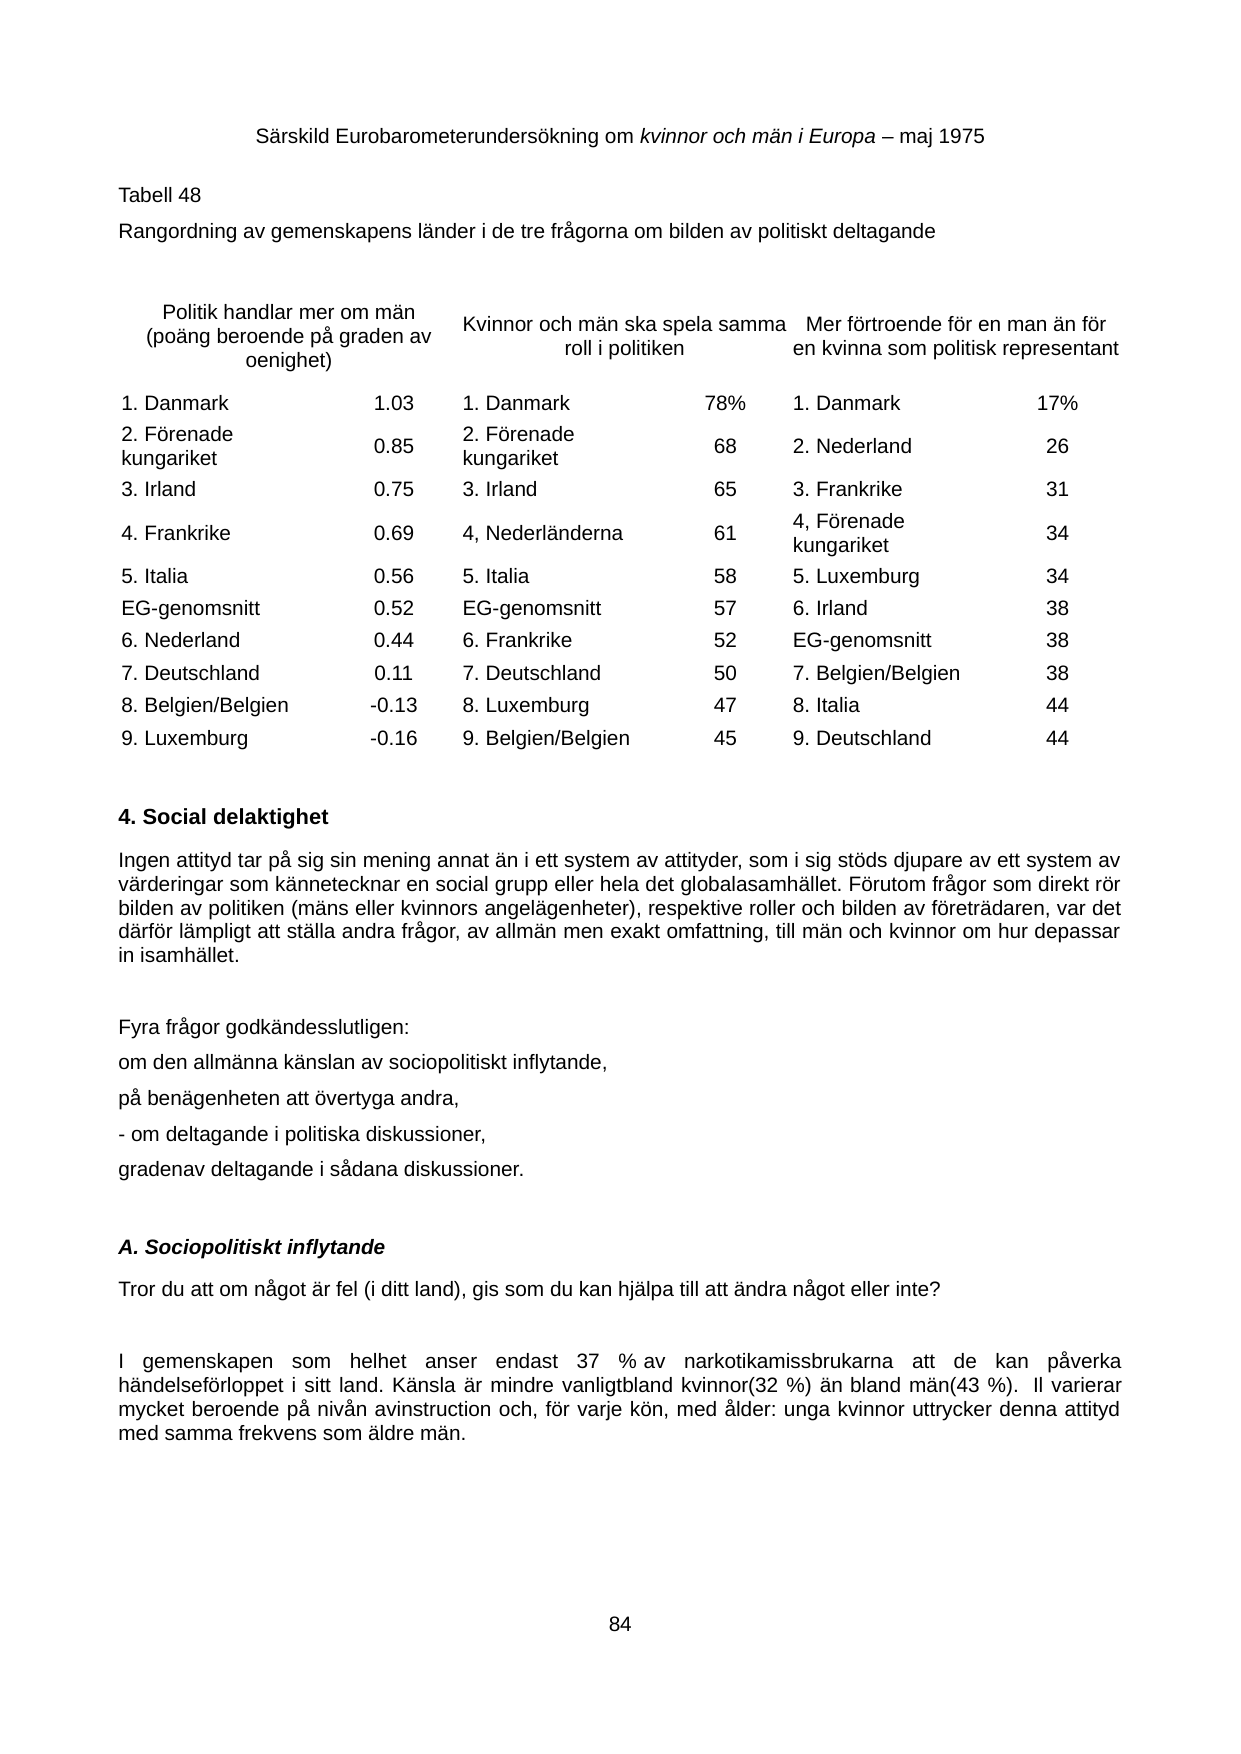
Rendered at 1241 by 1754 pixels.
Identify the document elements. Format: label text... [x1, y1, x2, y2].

table_cell EG-genomsnitt [790, 624, 993, 656]
table_cell 61 [661, 506, 790, 559]
table_cell 0,52 [328, 592, 459, 624]
table_cell 31 [993, 473, 1122, 506]
table_cell 1. Danmark [118, 387, 328, 419]
text gradenav deltagande i sådana diskussioner. [118, 1157, 1122, 1181]
table_cell 0,69 [328, 506, 459, 559]
table_cell 4, Förenade kungariket [790, 506, 993, 559]
table_header Kvinnor och män ska spela samma roll i politiken [459, 284, 790, 387]
table_cell 5. Italia [459, 559, 661, 592]
table_cell 9. Luxemburg [118, 721, 328, 754]
table_cell 38 [993, 656, 1122, 689]
text Tror du att om något är fel (i ditt land), gis som du kan hjälpa till att ändra något eller inte? [118, 1277, 1122, 1301]
table_cell 44 [993, 689, 1122, 721]
table_cell 57 [661, 592, 790, 624]
table_cell EG-genomsnitt [459, 592, 661, 624]
table_cell 6. Irland [790, 592, 993, 624]
table_cell 0,44 [328, 624, 459, 656]
table_cell 65 [661, 473, 790, 506]
table_cell 44 [993, 721, 1122, 754]
table_cell 3. Frankrike [790, 473, 993, 506]
table_cell 34 [993, 506, 1122, 559]
table_cell 7. Deutschland [459, 656, 661, 689]
table_cell 8. Italia [790, 689, 993, 721]
table_cell 68 [661, 419, 790, 473]
table_cell 47 [661, 689, 790, 721]
table_cell 2. Förenade kungariket [118, 419, 328, 473]
table_cell 9. Belgien/Belgien [459, 721, 661, 754]
table_cell 0,11 [328, 656, 459, 689]
table_cell -0,16 [328, 721, 459, 754]
table_cell 0,75 [328, 473, 459, 506]
text I gemenskapen som helhet anser endast 37 % av narkotikamissbrukarna att de kan påverka händelseförloppet i sitt land. Känsla är mindre vanligtbland kvinnor(32 %) än bland män(43 %). Il varierar mycket beroende på nivån avinstruction och, för varje kön, med ålder: unga kvinnor uttrycker denna attityd med samma frekvens som äldre män. [118, 1348, 1122, 1444]
table_cell 52 [661, 624, 790, 656]
table_cell 1. Danmark [790, 387, 993, 419]
table_cell 5. Luxemburg [790, 559, 993, 592]
table_cell 4. Frankrike [118, 506, 328, 559]
table_header Mer förtroende för en man än för en kvinna som politisk representant [790, 284, 1122, 387]
text Fyra frågor godkändesslutligen: [118, 1014, 1122, 1038]
text - om deltagande i politiska diskussioner, [118, 1121, 1122, 1145]
table_cell -0,13 [328, 689, 459, 721]
text på benägenheten att övertyga andra, [118, 1086, 1122, 1110]
table_cell 50 [661, 656, 790, 689]
subtitle 4. Social delaktighet [118, 804, 1122, 829]
table_cell 1. Danmark [459, 387, 661, 419]
text Tabell 48 [118, 183, 1122, 207]
table_cell 17% [993, 387, 1122, 419]
table_cell 3. Irland [118, 473, 328, 506]
table_cell 58 [661, 559, 790, 592]
table_cell 5. Italia [118, 559, 328, 592]
table_cell 2. Förenade kungariket [459, 419, 661, 473]
table_cell 0,85 [328, 419, 459, 473]
table_cell 8. Belgien/Belgien [118, 689, 328, 721]
table_cell 38 [993, 592, 1122, 624]
table_cell 0,56 [328, 559, 459, 592]
table_cell 38 [993, 624, 1122, 656]
table_cell EG-genomsnitt [118, 592, 328, 624]
table_cell 7. Belgien/Belgien [790, 656, 993, 689]
table_cell 45 [661, 721, 790, 754]
table_cell 4, Nederländerna [459, 506, 661, 559]
table_cell 34 [993, 559, 1122, 592]
table_cell 1,03 [328, 387, 459, 419]
table_cell 9. Deutschland [790, 721, 993, 754]
table_cell 26 [993, 419, 1122, 473]
table_cell 7. Deutschland [118, 656, 328, 689]
text Rangordning av gemenskapens länder i de tre frågorna om bilden av politiskt deltagande [118, 219, 1122, 243]
table_cell 2. Nederland [790, 419, 993, 473]
text Ingen attityd tar på sig sin mening annat än i ett system av attityder, som i sig stöds djupare av ett system av värderingar som kännetecknar en social grupp eller hela det globalasamhället. Förutom frågor som direkt rör bilden av politiken (mäns eller kvinnors angelägenheter), respektive roller och bilden av företrädaren, var det därför lämpligt att ställa andra frågor, av allmän men exakt omfattning, till män och kvinnor om hur depassar in isamhället. [118, 847, 1122, 967]
text om den allmänna känslan av sociopolitiskt inflytande, [118, 1050, 1122, 1074]
table_cell 6. Frankrike [459, 624, 661, 656]
table_header Politik handlar mer om män (poäng beroende på graden av oenighet) [118, 284, 459, 387]
subtitle A. Sociopolitiskt inflytande [118, 1235, 1122, 1259]
table_cell 78% [661, 387, 790, 419]
table_cell 6. Nederland [118, 624, 328, 656]
table_cell 3. Irland [459, 473, 661, 506]
table_cell 8. Luxemburg [459, 689, 661, 721]
